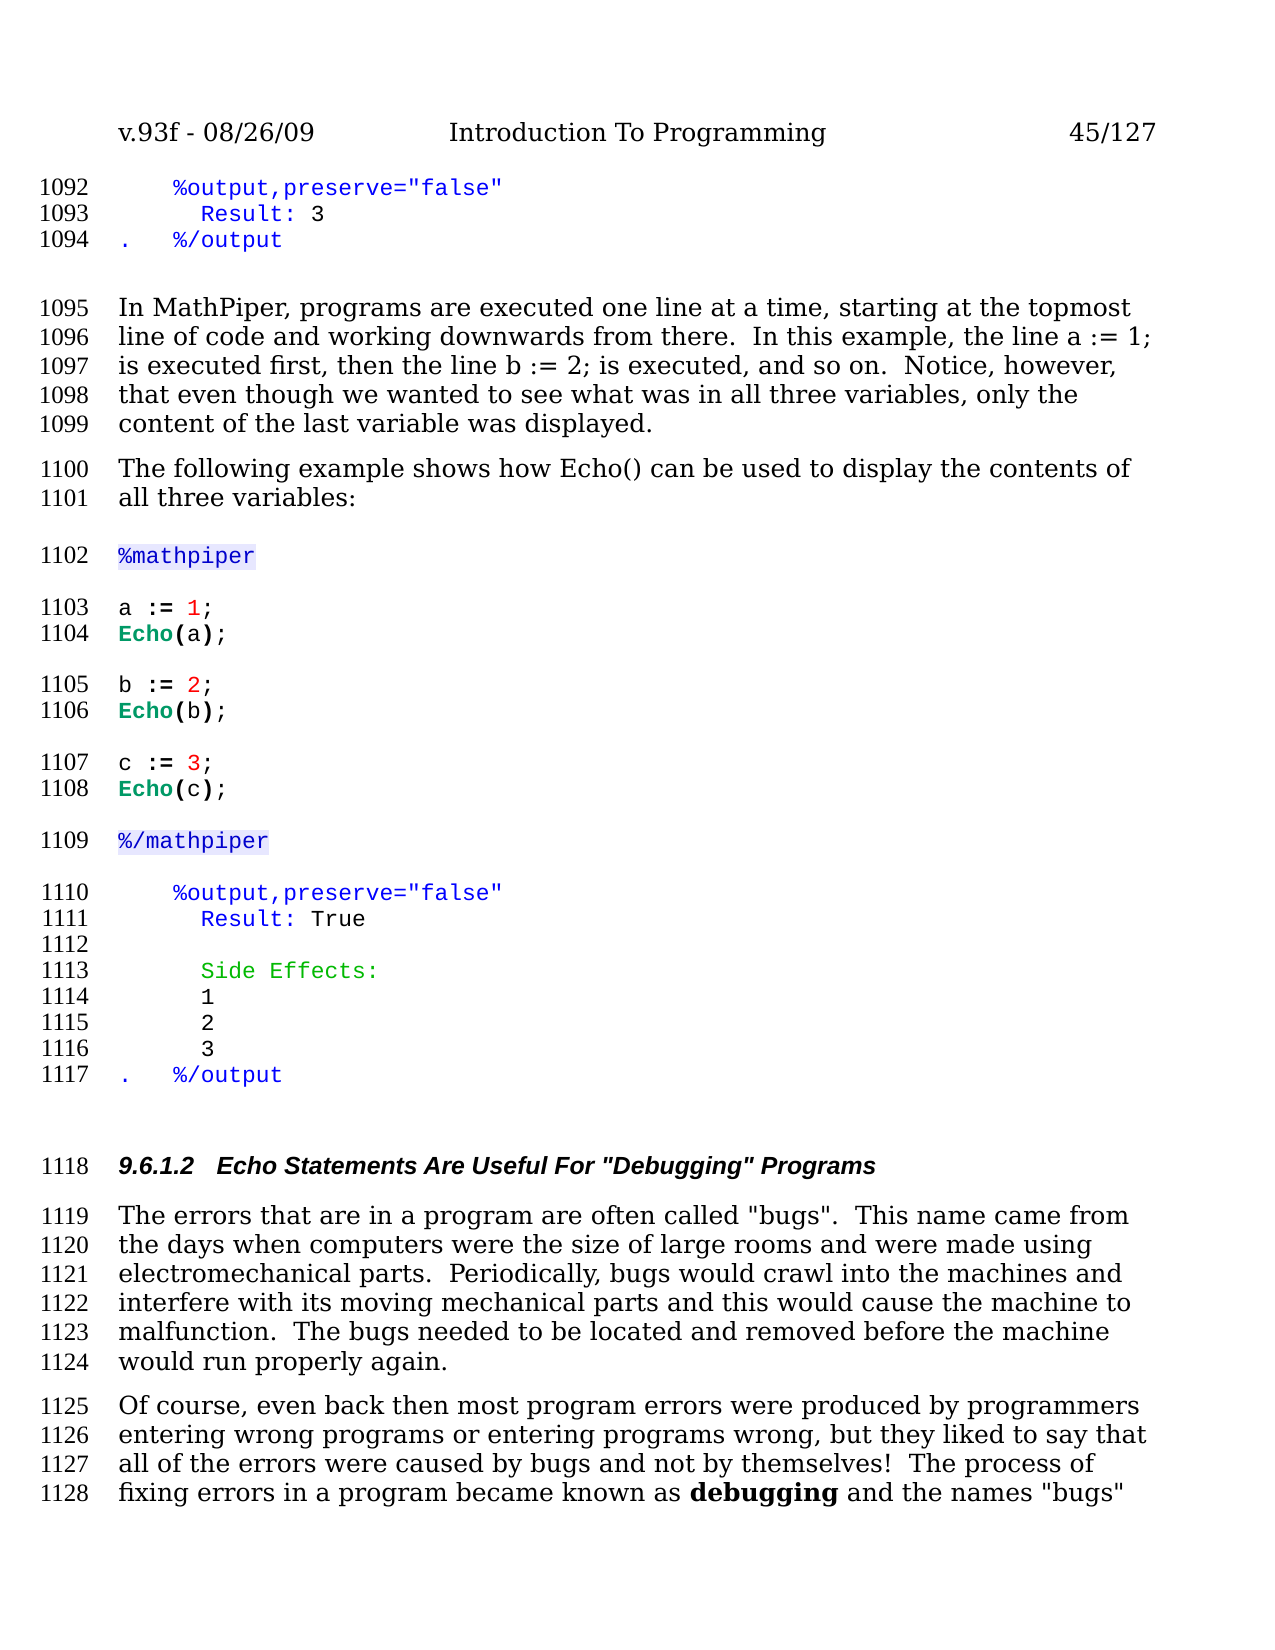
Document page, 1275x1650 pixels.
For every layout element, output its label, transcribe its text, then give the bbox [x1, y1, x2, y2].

text 2 [118, 1011, 1157, 1037]
text 1 [118, 985, 1157, 1011]
text a := 1; [118, 596, 1157, 622]
text . %/output [118, 229, 1157, 254]
text Echo(a); [118, 622, 1157, 648]
text . %/output [118, 1063, 1157, 1089]
text b := 2; [118, 674, 1157, 700]
text In MathPiper, programs are executed one line at a time, starting at the topmost line of code and working downwards from there. In this example, the line a := 1; is executed first, then the line b := 2; is executed, and so on. Notice, however, that even though we wanted to see what was in all three variables, only the content of the last variable was displayed. [118, 293, 1157, 439]
text 3 [118, 1037, 1157, 1063]
text Echo(c); [118, 778, 1157, 803]
text %output,preserve="false" [118, 177, 1157, 203]
text The errors that are in a program are often called "bugs". This name came from the days when computers were the size of large rooms and were made using electromechanical parts. Periodically, bugs would crawl into the machines and interfere with its moving mechanical parts and this would cause the machine to malfunction. The bugs needed to be located and removed before the machine would run properly again. [118, 1201, 1157, 1376]
text c := 3; [118, 752, 1157, 778]
text %/mathpiper [118, 829, 1157, 855]
text Of course, even back then most program errors were produced by programmers entering wrong programs or entering programs wrong, but they liked to say that all of the errors were caused by bugs and not by themselves! The process of fixing errors in a program became known as debugging and the names "bugs" [118, 1391, 1157, 1508]
text Result: True [118, 907, 1157, 933]
text Echo(b); [118, 700, 1157, 726]
text %mathpiper [118, 544, 1157, 570]
text Side Effects: [118, 959, 1157, 985]
text %output,preserve="false" [118, 881, 1157, 907]
subtitle Echo Statements Are Useful For "Debugging" Programs [118, 1151, 1157, 1180]
text The following example shows how Echo() can be used to display the contents of all three variables: [118, 454, 1157, 512]
text Result: 3 [118, 203, 1157, 229]
